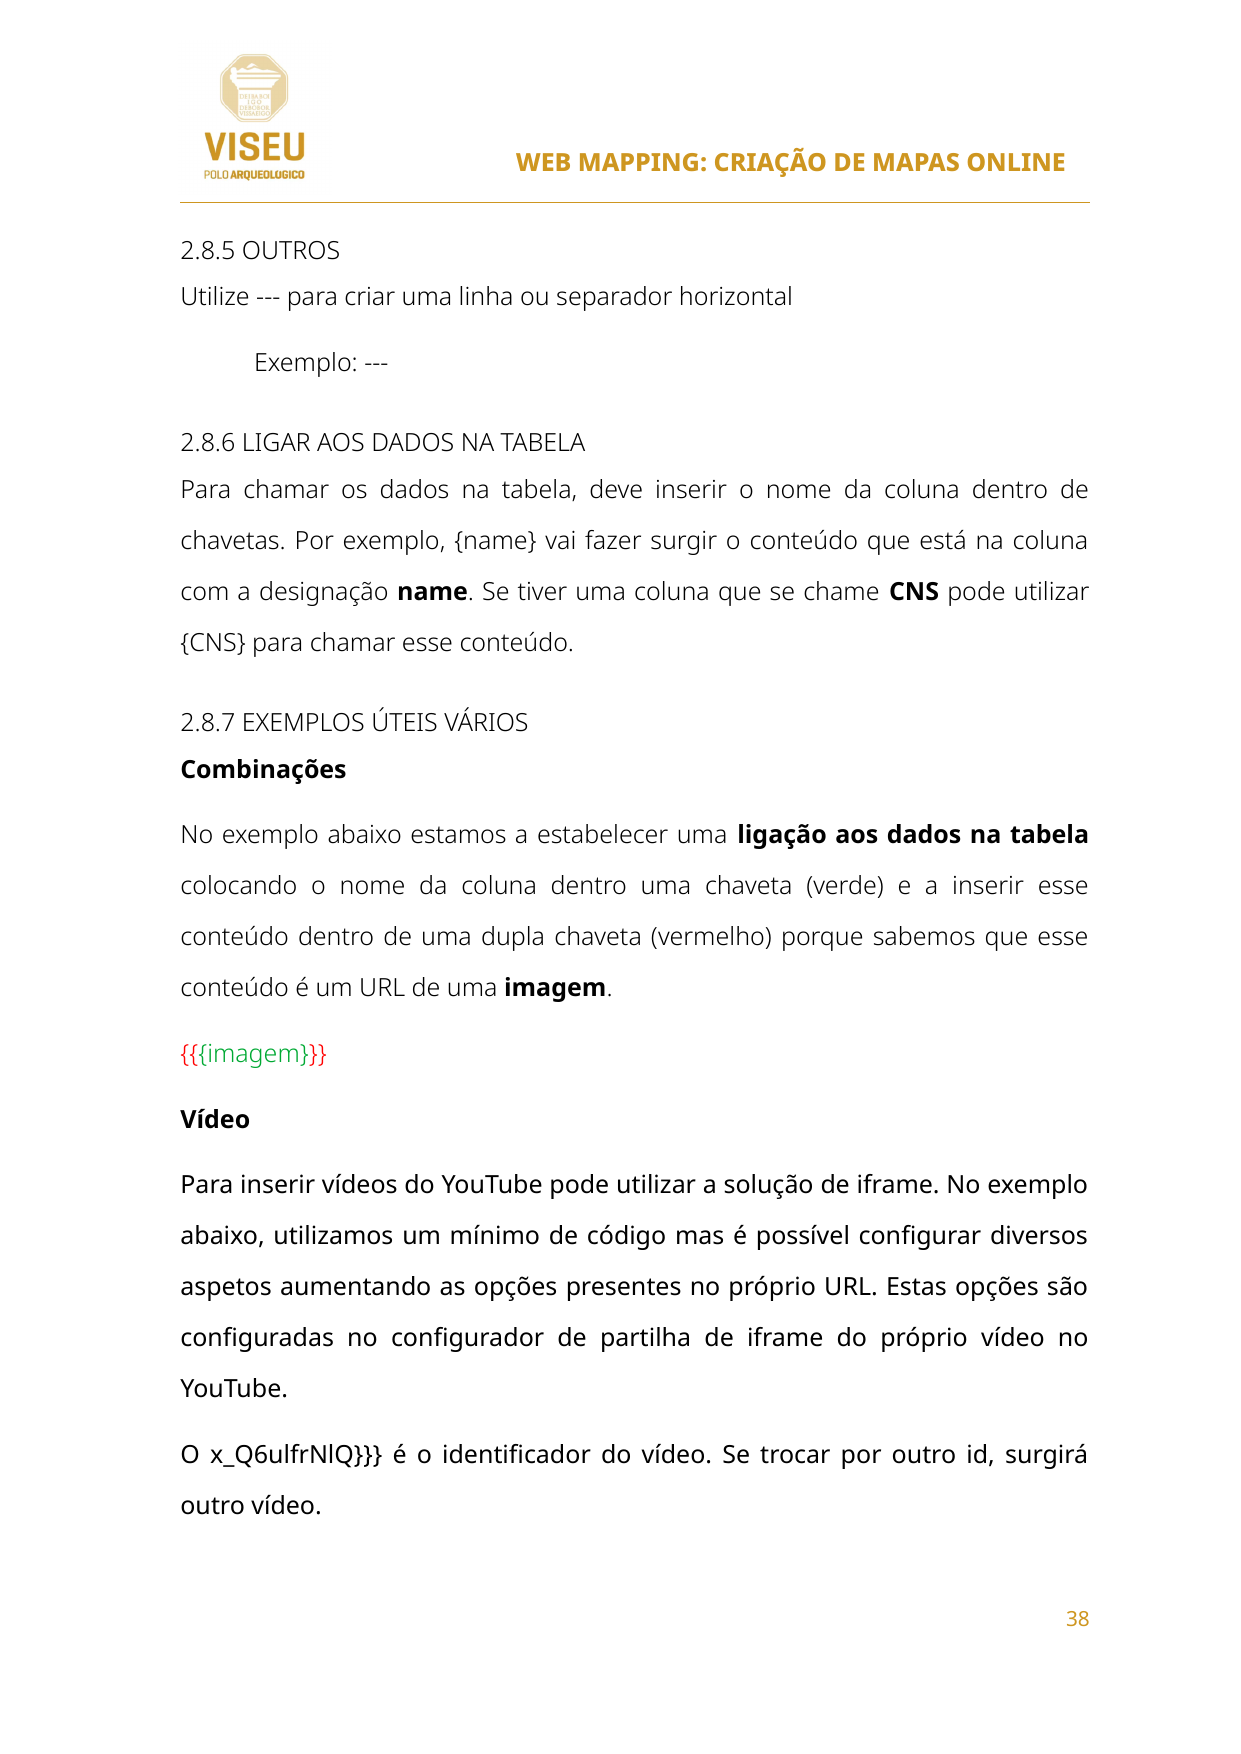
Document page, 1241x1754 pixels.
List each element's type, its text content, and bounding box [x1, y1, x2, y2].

text Combinações [180, 751, 1090, 785]
text Para chamar os dados na tabela, deve inserir o nome da coluna dentro de chavetas. Por exemplo, {name} vai fazer surgir o conteúdo que está na coluna com a designação name. Se tiver uma coluna que se chame CNS pode utilizar {CNS} para chamar esse conteúdo. [180, 471, 1090, 658]
text No exemplo abaixo estamos a estabelecer uma ligação aos dados na tabela colocando o nome da coluna dentro uma chaveta (verde) e a inserir esse conteúdo dentro de uma dupla chaveta (vermelho) porque sabemos que esse conteúdo é um URL de uma imagem. [180, 817, 1090, 1004]
subtitle 2.8.7 Exemplos úteis vários [180, 705, 1090, 739]
text Exemplo: --- [180, 344, 1090, 379]
subtitle 2.8.6 Ligar aos dados na tabela [180, 425, 1090, 459]
text {{{imagem}}} [180, 1036, 1090, 1070]
text O x_Q6ulfrNlQ}}} é o identificador do vídeo. Se trocar por outro id, surgirá outro vídeo. [180, 1437, 1090, 1522]
text Utilize --- para criar uma linha ou separador horizontal [180, 279, 1090, 313]
text Para inserir vídeos do YouTube pode utilizar a solução de iframe. No exemplo abaixo, utilizamos um mínimo de código mas é possível configurar diversos aspetos aumentando as opções presentes no próprio URL. Estas opções são configuradas no configurador de partilha de iframe do próprio vídeo no YouTube. [180, 1167, 1090, 1405]
subtitle 2.8.5 Outros [180, 232, 1090, 266]
text Vídeo [180, 1101, 1090, 1135]
